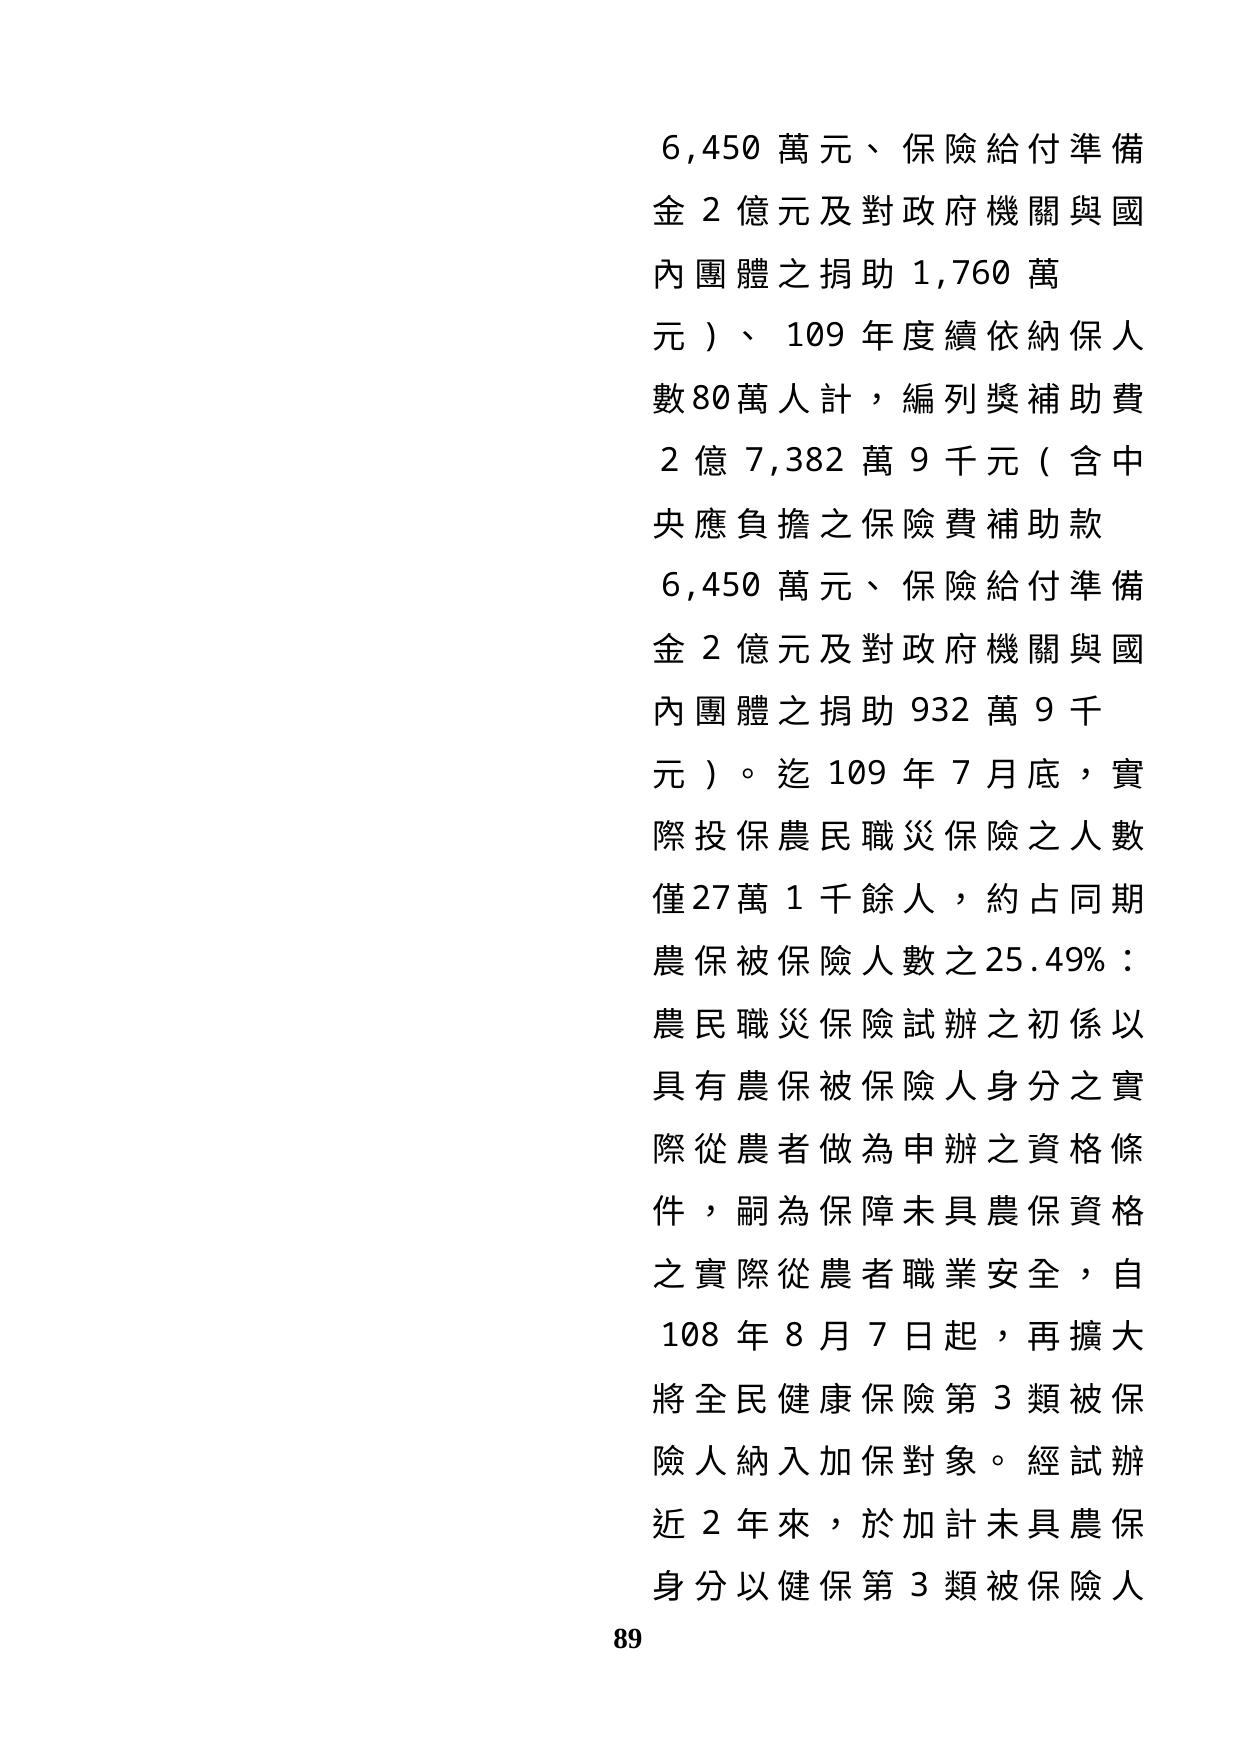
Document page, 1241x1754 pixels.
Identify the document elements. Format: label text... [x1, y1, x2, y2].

list 6,450萬元、保險給付準備金2億元及對政府機關與國內團體之捐助1,760萬元)、109年度續依納保人數80萬人計，編列獎補助費2億7,382萬9千元(含中央應負擔之保險費補助款6,450萬元、保險給付準備金2億元及對政府機關與國內團體之捐助932萬9千元)。迄109年7月底，實際投保農民職災保險之人數僅27萬1千餘人，約占同期農保被保險人數之25.49%：農民職災保險試辦之初係以具有農保被保險人身分之實際從農者做為申辦之資格條件，嗣為保障未具農保資格之實際從農者職業安全，自108年8月7日起，再擴大將全民健康保險第3類被保險人納入加保對象。經試辦近2年來，於加計未具農保身分以健保第3類被保險人 [430, 105, 1148, 1605]
